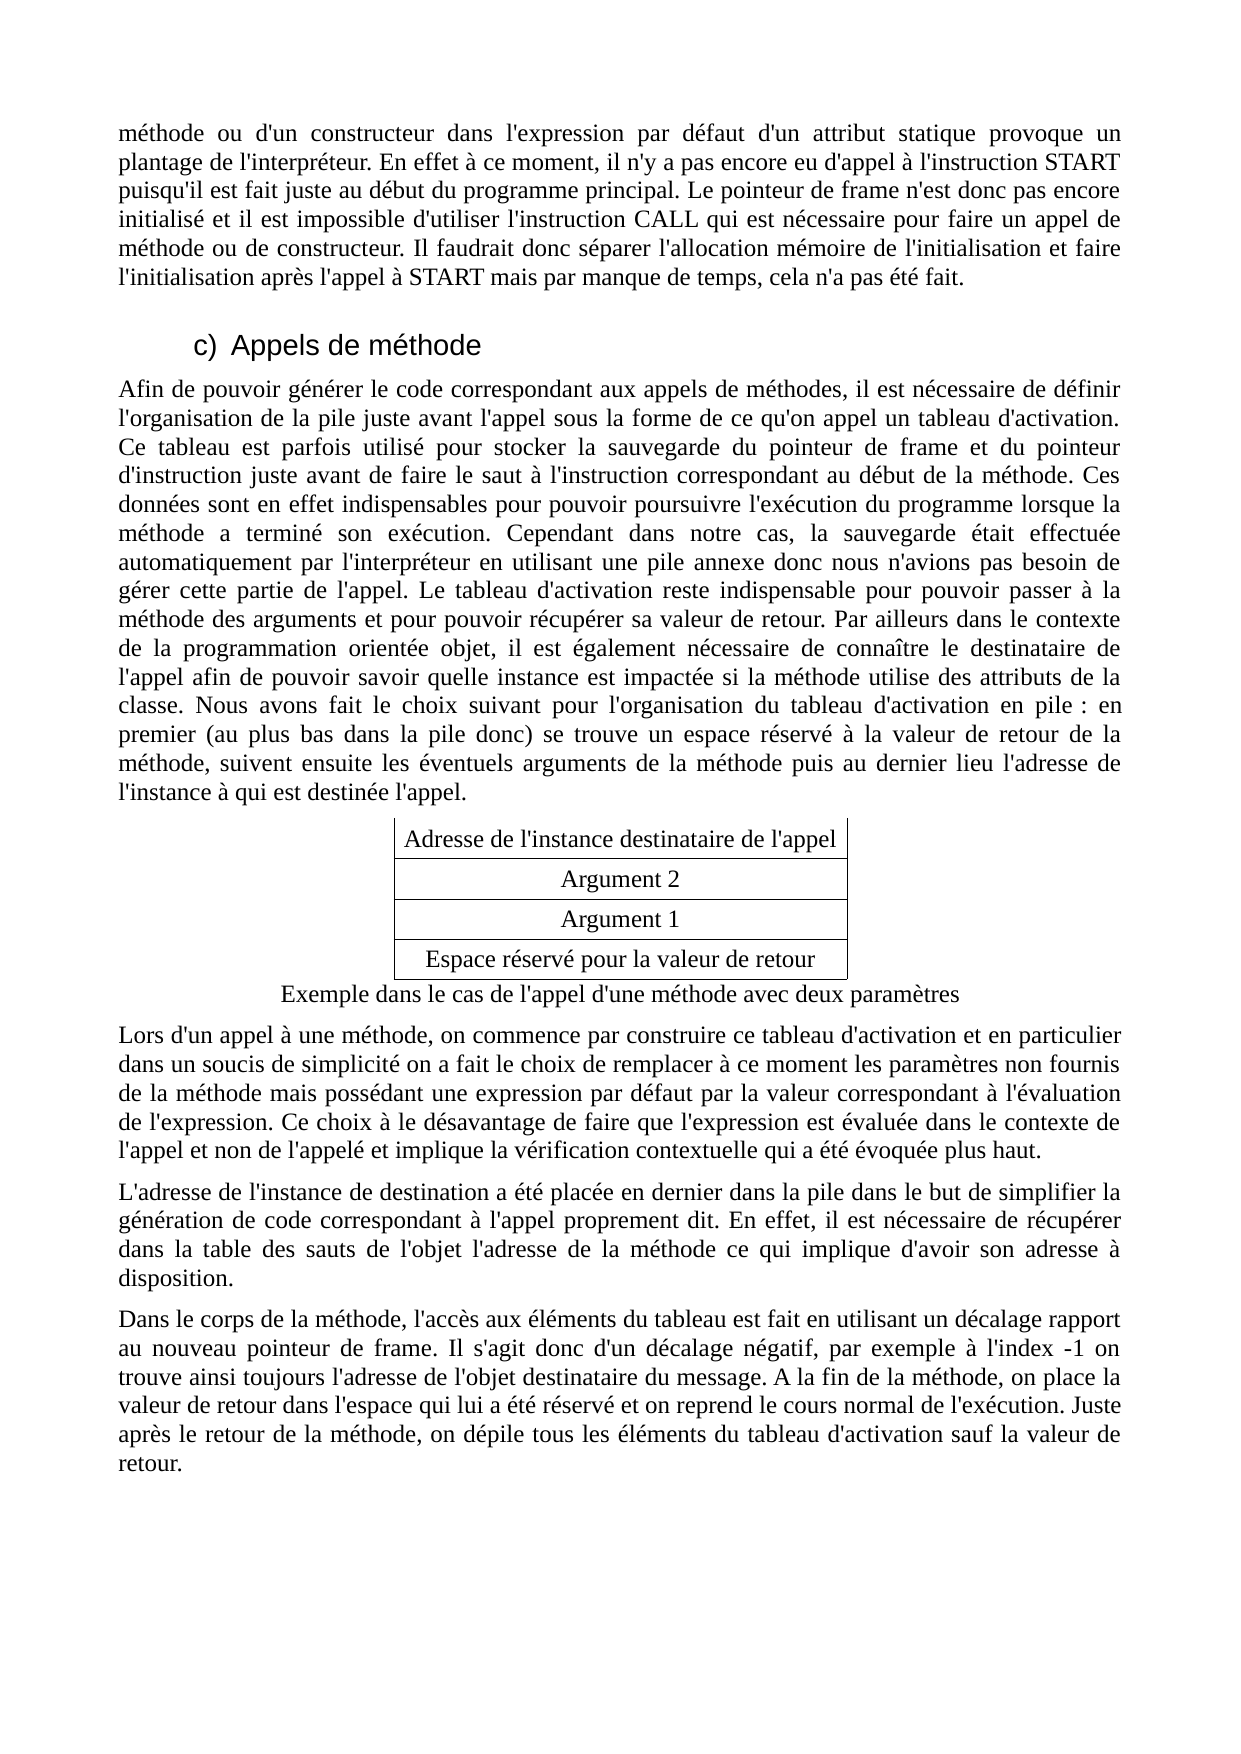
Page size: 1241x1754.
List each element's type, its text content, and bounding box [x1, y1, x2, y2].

table_cell Argument 1 [395, 900, 847, 939]
text Lors d'un appel à une méthode, on commence par construire ce tableau d'activation et en particulier dans un soucis de simplicité on a fait le choix de remplacer à ce moment les paramètres non fournis de la méthode mais possédant une expression par défaut par la valeur correspondant à l'évaluation de l'expression. Ce choix à le désavantage de faire que l'expression est évaluée dans le contexte de l'appel et non de l'appelé et implique la vérification contextuelle qui a été évoquée plus haut. [118, 1020, 1122, 1164]
table_cell Espace réservé pour la valeur de retour [395, 940, 847, 979]
subtitle Appels de méthode [193, 328, 1122, 362]
text Afin de pouvoir générer le code correspondant aux appels de méthodes, il est nécessaire de définir l'organisation de la pile juste avant l'appel sous la forme de ce qu'on appel un tableau d'activation. Ce tableau est parfois utilisé pour stocker la sauvegarde du pointeur de frame et du pointeur d'instruction juste avant de faire le saut à l'instruction correspondant au début de la méthode. Ces données sont en effet indispensables pour pouvoir poursuivre l'exécution du programme lorsque la méthode a terminé son exécution. Cependant dans notre cas, la sauvegarde était effectuée automatiquement par l'interpréteur en utilisant une pile annexe donc nous n'avions pas besoin de gérer cette partie de l'appel. Le tableau d'activation reste indispensable pour pouvoir passer à la méthode des arguments et pour pouvoir récupérer sa valeur de retour. Par ailleurs dans le contexte de la programmation orientée objet, il est également nécessaire de connaître le destinataire de l'appel afin de pouvoir savoir quelle instance est impactée si la méthode utilise des attributs de la classe. Nous avons fait le choix suivant pour l'organisation du tableau d'activation en pile : en premier (au plus bas dans la pile donc) se trouve un espace réservé à la valeur de retour de la méthode, suivent ensuite les éventuels arguments de la méthode puis au dernier lieu l'adresse de l'instance à qui est destinée l'appel. [118, 374, 1122, 805]
table_header Adresse de l'instance destinataire de l'appel [395, 818, 847, 858]
text Dans le corps de la méthode, l'accès aux éléments du tableau est fait en utilisant un décalage rapport au nouveau pointeur de frame. Il s'agit donc d'un décalage négatif, par exemple à l'index -1 on trouve ainsi toujours l'adresse de l'objet destinataire du message. A la fin de la méthode, on place la valeur de retour dans l'espace qui lui a été réservé et on reprend le cours normal de l'exécution. Juste après le retour de la méthode, on dépile tous les éléments du tableau d'activation sauf la valeur de retour. [118, 1304, 1122, 1477]
text L'adresse de l'instance de destination a été placée en dernier dans la pile dans le but de simplifier la génération de code correspondant à l'appel proprement dit. En effet, il est nécessaire de récupérer dans la table des sauts de l'objet l'adresse de la méthode ce qui implique d'avoir son adresse à disposition. [118, 1177, 1122, 1292]
text Exemple dans le cas de l'appel d'une méthode avec deux paramètres [118, 979, 1122, 1008]
table_cell Argument 2 [395, 859, 847, 898]
text méthode ou d'un constructeur dans l'expression par défaut d'un attribut statique provoque un plantage de l'interpréteur. En effet à ce moment, il n'y a pas encore eu d'appel à l'instruction START puisqu'il est fait juste au début du programme principal. Le pointeur de frame n'est donc pas encore initialisé et il est impossible d'utiliser l'instruction CALL qui est nécessaire pour faire un appel de méthode ou de constructeur. Il faudrait donc séparer l'allocation mémoire de l'initialisation et faire l'initialisation après l'appel à START mais par manque de temps, cela n'a pas été fait. [118, 118, 1122, 291]
